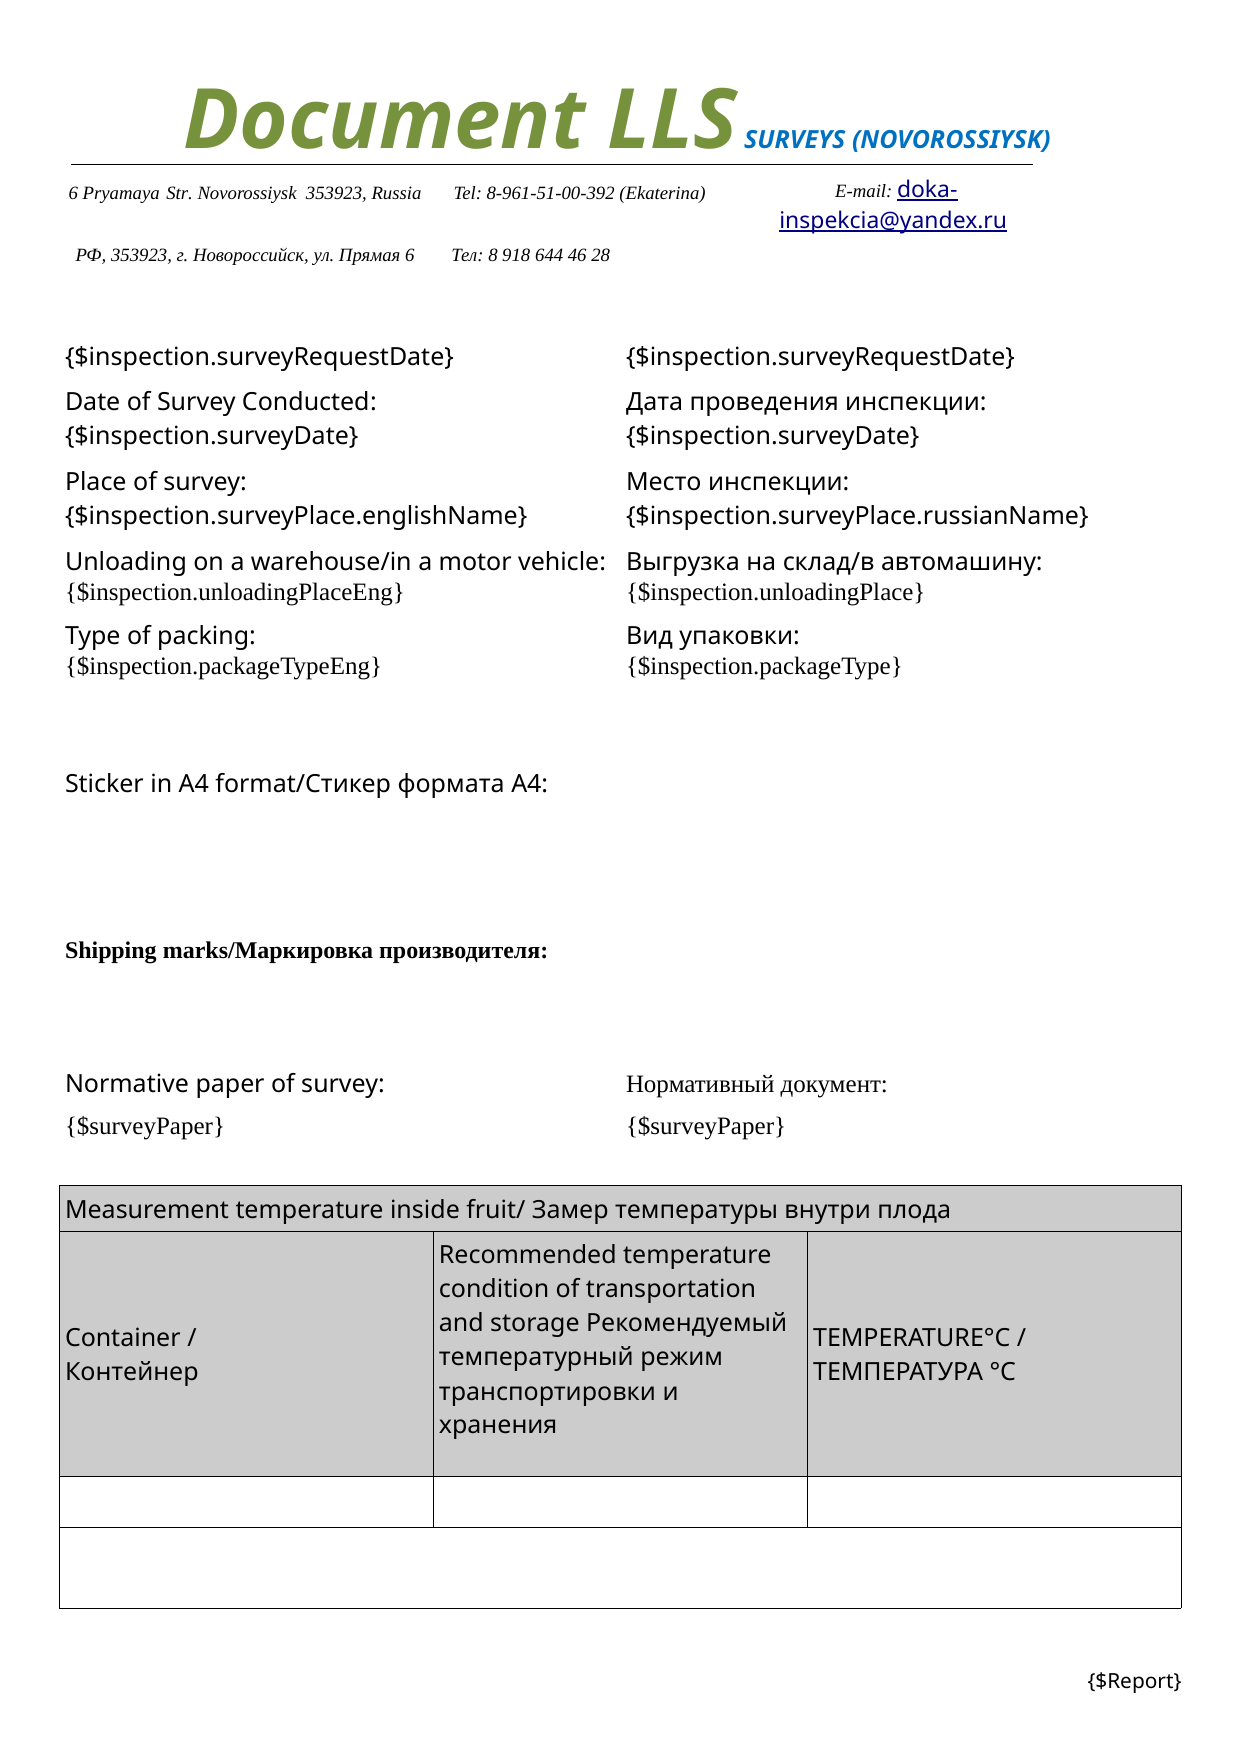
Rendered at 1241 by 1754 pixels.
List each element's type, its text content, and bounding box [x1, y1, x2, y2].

table_cell [60, 1477, 433, 1527]
table_cell Вид упаковки: {$inspection.packageType} [620, 612, 1181, 686]
table_cell Recommended temperature condition of transportation and storage Рекомендуемый температурный режим транспортировки и хранения [434, 1232, 807, 1476]
table_cell [434, 1477, 807, 1527]
table_header [60, 1528, 1181, 1567]
table_header Shipping marks/Маркировка производителя: [59, 930, 1181, 969]
table_header Measurement temperature inside fruit/ Замер температуры внутри плода [60, 1186, 1181, 1231]
table_cell [60, 1568, 1181, 1608]
table_header Sticker in A4 format/Стикер формата А4: [59, 760, 1181, 805]
table_header Нормативный документ: [620, 1060, 1181, 1106]
table_cell Unloading on a warehouse/in a motor vehicle: {$inspection.unloadingPlaceEng} [59, 538, 620, 612]
table_cell Container / Контейнер [60, 1232, 433, 1476]
table_cell [620, 969, 1181, 1020]
table_cell [808, 1477, 1181, 1527]
table_header Normative paper of survey: [59, 1060, 620, 1106]
table_cell {$surveyPaper} [59, 1106, 620, 1146]
table_cell {$inspection.surveyRequestDate} [620, 333, 1181, 378]
table_cell [620, 805, 1181, 856]
table_cell [59, 969, 620, 1020]
table_cell Дата проведения инспекции: {$inspection.surveyDate} [620, 378, 1181, 458]
table_cell Date of Survey Conducted: {$inspection.surveyDate} [59, 378, 620, 458]
table_cell [59, 805, 620, 856]
table_cell Место инспекции: {$inspection.surveyPlace.russianName} [620, 458, 1181, 537]
table_cell Выгрузка на склад/в автомашину: {$inspection.unloadingPlace} [620, 538, 1181, 612]
table_cell TEMPERATURE°C / ТЕМПЕРАТУРА °C [808, 1232, 1181, 1476]
table_cell {$surveyPaper} [620, 1106, 1181, 1146]
table_cell {$inspection.surveyRequestDate} [59, 333, 620, 378]
table_cell Type of packing: {$inspection.packageTypeEng} [59, 612, 620, 686]
table_cell Place of survey: {$inspection.surveyPlace.englishName} [59, 458, 620, 537]
